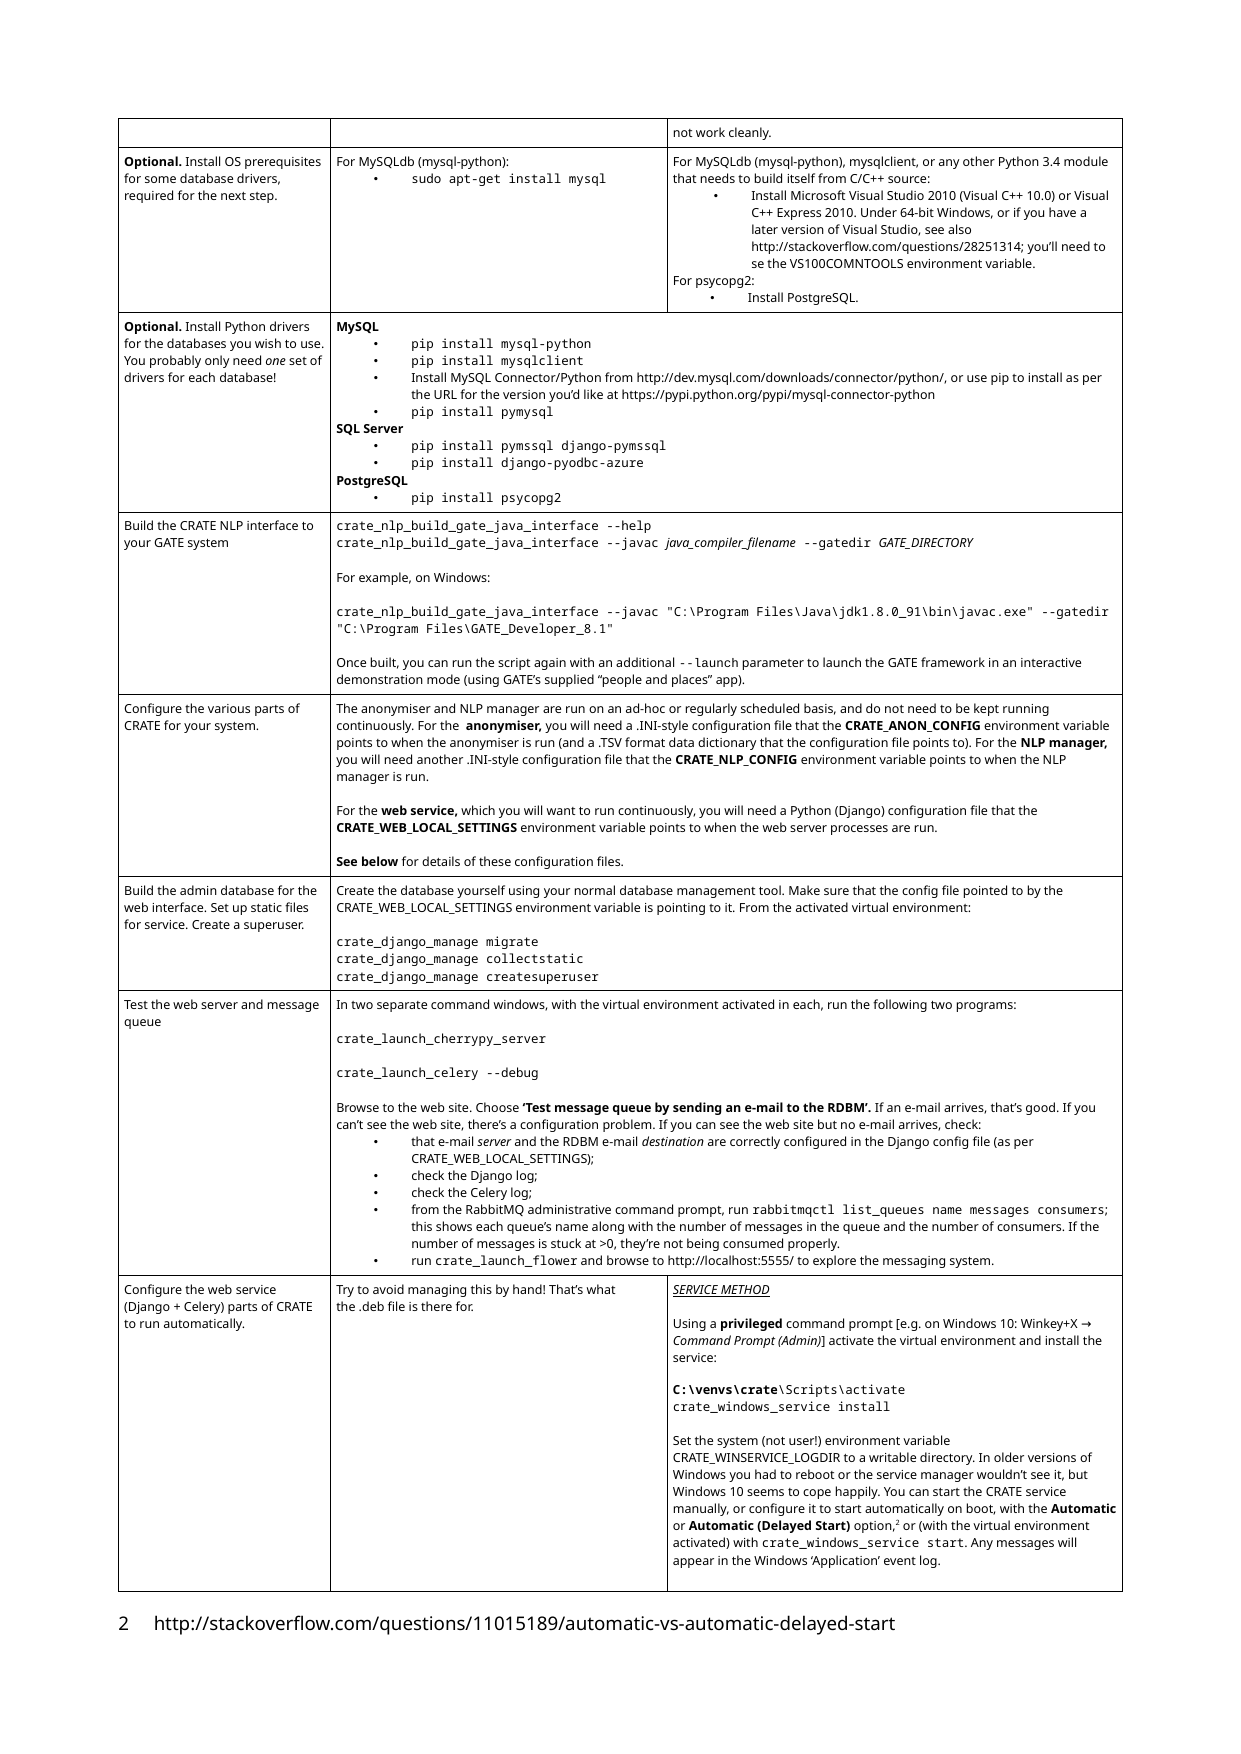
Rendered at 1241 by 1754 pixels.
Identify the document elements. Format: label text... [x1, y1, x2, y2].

table_cell For MySQLdb (mysql-python), mysqlclient, or any other Python 3.4 module that needs to build itself from C/C++ source: Install Microsoft Visual Studio 2010 (Visual C++ 10.0) or Visual C++ Express 2010. Under 64-bit Windows, or if you have a later version of Visual Studio, see also http://stackoverflow.com/questions/28251314; you’ll need to se the VS100COMNTOOLS environment variable. For psycopg2: Install PostgreSQL. [668, 148, 1122, 312]
table_cell Test the web server and message queue [119, 991, 330, 1275]
table_cell not work cleanly. [668, 119, 1122, 147]
table_cell Optional. Install OS prerequisites for some database drivers, required for the next step. [119, 148, 330, 312]
table_cell Build the CRATE NLP interface to your GATE system [119, 513, 330, 694]
table_cell Configure the various parts of CRATE for your system. [119, 695, 330, 876]
table_cell [119, 119, 330, 147]
table_cell For MySQLdb (mysql-python): sudo apt-get install mysql [331, 148, 667, 312]
table_cell The anonymiser and NLP manager are run on an ad-hoc or regularly scheduled basis, and do not need to be kept running continuously. For the anonymiser, you will need a .INI-style configuration file that the CRATE_ANON_CONFIG environment variable points to when the anonymiser is run (and a .TSV format data dictionary that the configuration file points to). For the NLP manager, you will need another .INI-style configuration file that the CRATE_NLP_CONFIG environment variable points to when the NLP manager is run. For the web service, which you will want to run continuously, you will need a Python (Django) configuration file that the CRATE_WEB_LOCAL_SETTINGS environment variable points to when the web server processes are run. See below for details of these configuration files. [331, 695, 1122, 876]
table_cell Try to avoid managing this by hand! That’s what the .deb file is there for. [331, 1276, 667, 1591]
table_cell Optional. Install Python drivers for the databases you wish to use. You probably only need one set of drivers for each database! [119, 313, 330, 512]
table_cell MySQL pip install mysql-python pip install mysqlclient Install MySQL Connector/Python from http://dev.mysql.com/downloads/connector/python/, or use pip to install as per the URL for the version you’d like at https://pypi.python.org/pypi/mysql-connector-python pip install pymysql SQL Server pip install pymssql django-pymssql pip install django-pyodbc-azure PostgreSQL pip install psycopg2 [331, 313, 1122, 512]
table_cell Build the admin database for the web interface. Set up static files for service. Create a superuser. [119, 877, 330, 990]
table_cell SERVICE METHOD Using a privileged command prompt [e.g. on Windows 10: Winkey+X → Command Prompt (Admin)] activate the virtual environment and install the service: C:\venvs\crate\Scripts\activate crate_windows_service install Set the system (not user!) environment variable CRATE_WINSERVICE_LOGDIR to a writable directory. In older versions of Windows you had to reboot or the service manager wouldn’t see it, but Windows 10 seems to cope happily. You can start the CRATE service manually, or configure it to start automatically on boot, with the Automatic or Automatic (Delayed Start) option, or (with the virtual environment activated) with crate_windows_service start. Any messages will appear in the Windows ‘Application’ event log. [668, 1276, 1122, 1591]
table_cell In two separate command windows, with the virtual environment activated in each, run the following two programs: crate_launch_cherrypy_server crate_launch_celery --debug Browse to the web site. Choose ‘Test message queue by sending an e-mail to the RDBM’. If an e-mail arrives, that’s good. If you can’t see the web site, there’s a configuration problem. If you can see the web site but no e-mail arrives, check: that e-mail server and the RDBM e-mail destination are correctly configured in the Django config file (as per CRATE_WEB_LOCAL_SETTINGS); check the Django log; check the Celery log; from the RabbitMQ administrative command prompt, run rabbitmqctl list_queues name messages consumers; this shows each queue’s name along with the number of messages in the queue and the number of consumers. If the number of messages is stuck at >0, they’re not being consumed properly. run crate_launch_flower and browse to http://localhost:5555/ to explore the messaging system. [331, 991, 1122, 1275]
table_cell Configure the web service (Django + Celery) parts of CRATE to run automatically. [119, 1276, 330, 1591]
table_cell crate_nlp_build_gate_java_interface --help crate_nlp_build_gate_java_interface --javac java_compiler_filename --gatedir GATE_DIRECTORY For example, on Windows: crate_nlp_build_gate_java_interface --javac "C:\Program Files\Java\jdk1.8.0_91\bin\javac.exe" --gatedir "C:\Program Files\GATE_Developer_8.1" Once built, you can run the script again with an additional --launch parameter to launch the GATE framework in an interactive demonstration mode (using GATE’s supplied “people and places” app). [331, 513, 1122, 694]
table_cell [331, 119, 667, 147]
table_cell Create the database yourself using your normal database management tool. Make sure that the config file pointed to by the CRATE_WEB_LOCAL_SETTINGS environment variable is pointing to it. From the activated virtual environment: crate_django_manage migrate crate_django_manage collectstatic crate_django_manage createsuperuser [331, 877, 1122, 990]
